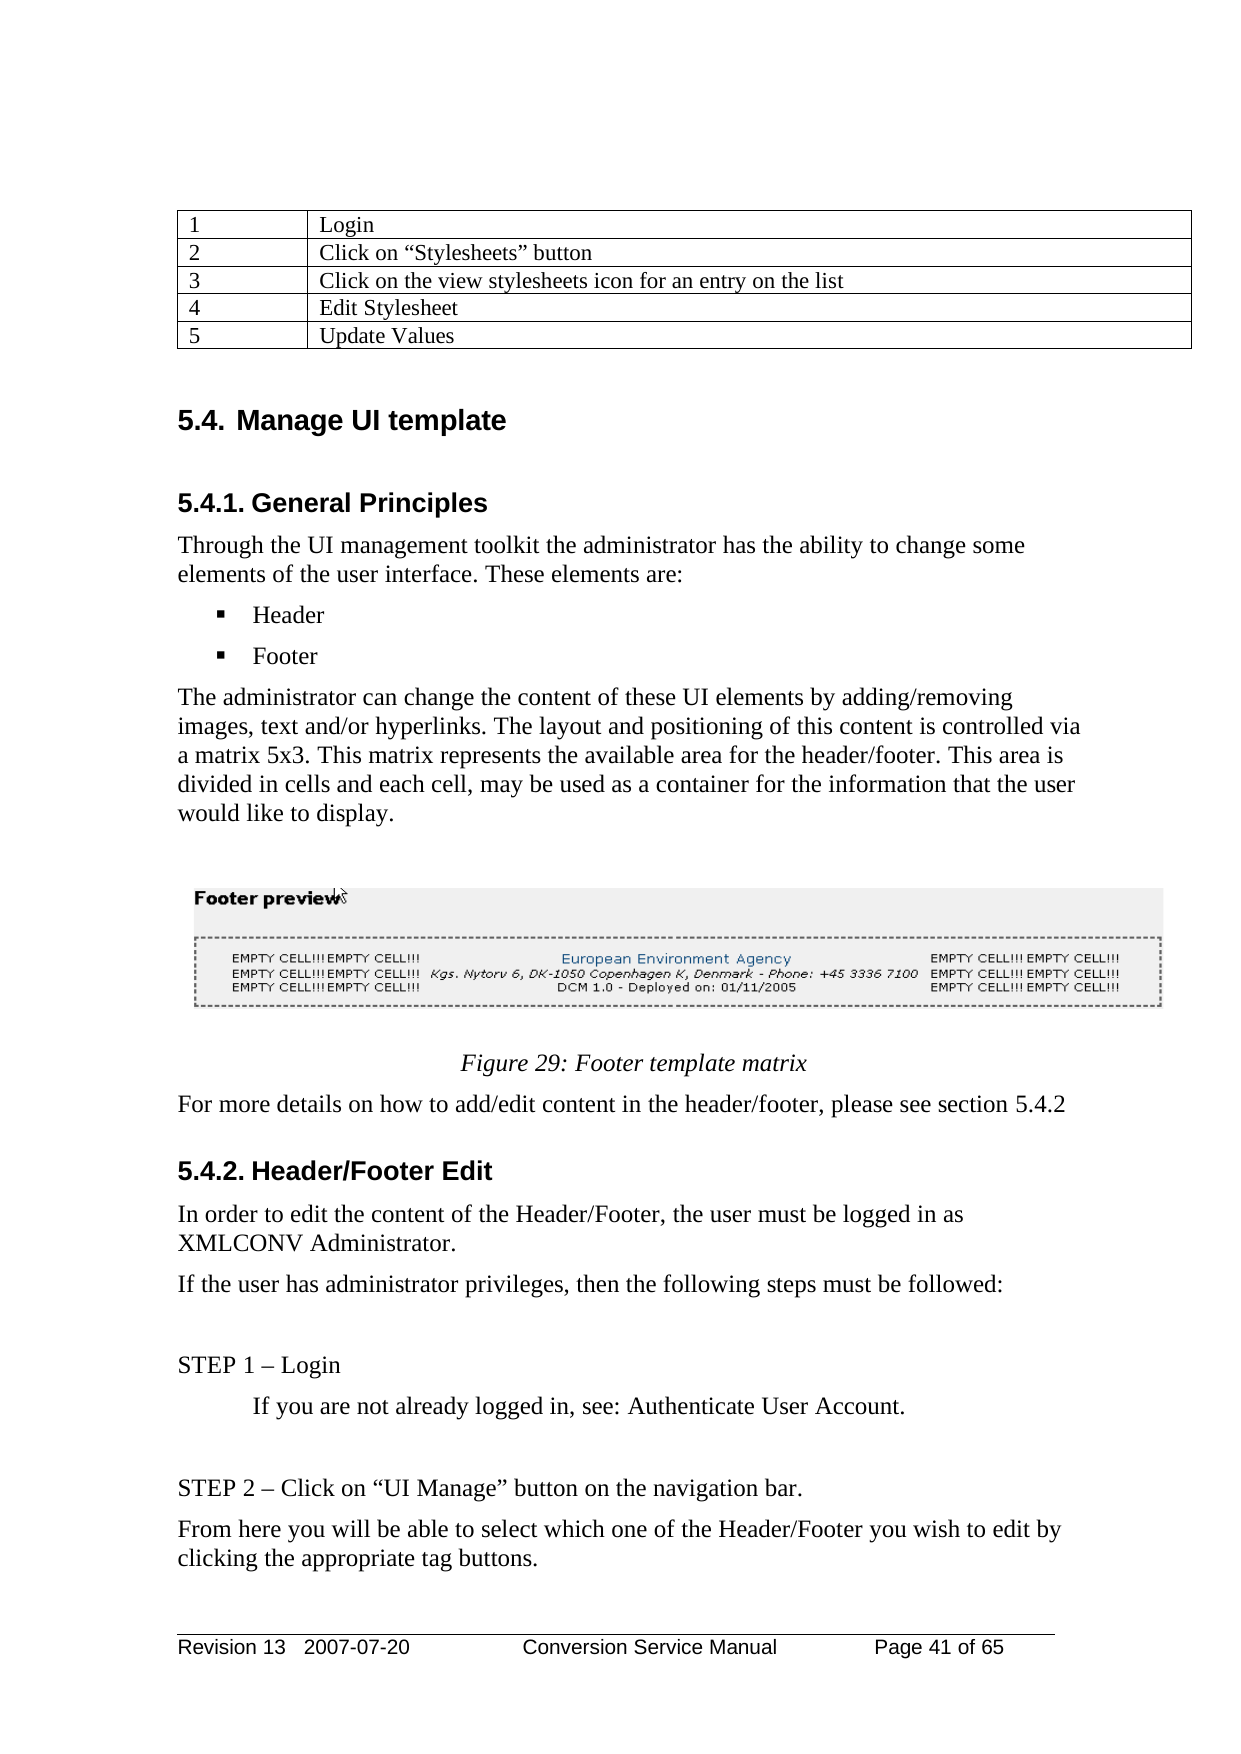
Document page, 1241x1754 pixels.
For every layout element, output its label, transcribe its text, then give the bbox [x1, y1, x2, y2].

table_cell Login [308, 211, 1191, 238]
table_cell 4 [178, 294, 307, 321]
table_cell 2 [178, 239, 307, 266]
table_cell Update Values [308, 322, 1191, 348]
table_cell 5 [178, 322, 307, 348]
table_cell 1 [178, 211, 307, 238]
text STEP 1 – Login [177, 1350, 1092, 1379]
table_cell Edit Stylesheet [308, 294, 1191, 321]
subtitle General Principles [177, 487, 1092, 518]
list Footer [215, 641, 1092, 670]
table_cell Click on “Stylesheets” button [308, 239, 1191, 266]
picture [193, 888, 1164, 1009]
subtitle Header/Footer Edit [177, 1155, 1092, 1186]
text In order to edit the content of the Header/Footer, the user must be logged in as XMLCONV Administrator. [177, 1199, 1092, 1257]
text If the user has administrator privileges, then the following steps must be followed: [177, 1268, 1092, 1298]
text For more details on how to add/edit content in the header/footer, please see section 5.4.2 [177, 1089, 1092, 1118]
text From here you will be able to select which one of the Header/Footer you wish to edit by clicking the appropriate tag buttons. [177, 1513, 1092, 1572]
list Header [215, 600, 1092, 629]
subtitle Manage UI template [177, 403, 1092, 437]
text If you are not already logged in, see: Authenticate User Account. [177, 1391, 1092, 1420]
text STEP 2 – Click on “UI Manage” button on the navigation bar. [177, 1473, 1092, 1502]
text Figure 29: Footer template matrix [177, 1048, 1092, 1077]
text Through the UI management toolkit the administrator has the ability to change some elements of the user interface. These elements are: [177, 530, 1092, 588]
text The administrator can change the content of these UI elements by adding/removing images, text and/or hyperlinks. The layout and positioning of this content is controlled via a matrix 5x3. This matrix represents the available area for the header/footer. This area is divided in cells and each cell, may be used as a container for the information that the user would like to display. [177, 682, 1092, 827]
table_cell Click on the view stylesheets icon for an entry on the list [308, 267, 1191, 293]
table_cell 3 [178, 267, 307, 293]
